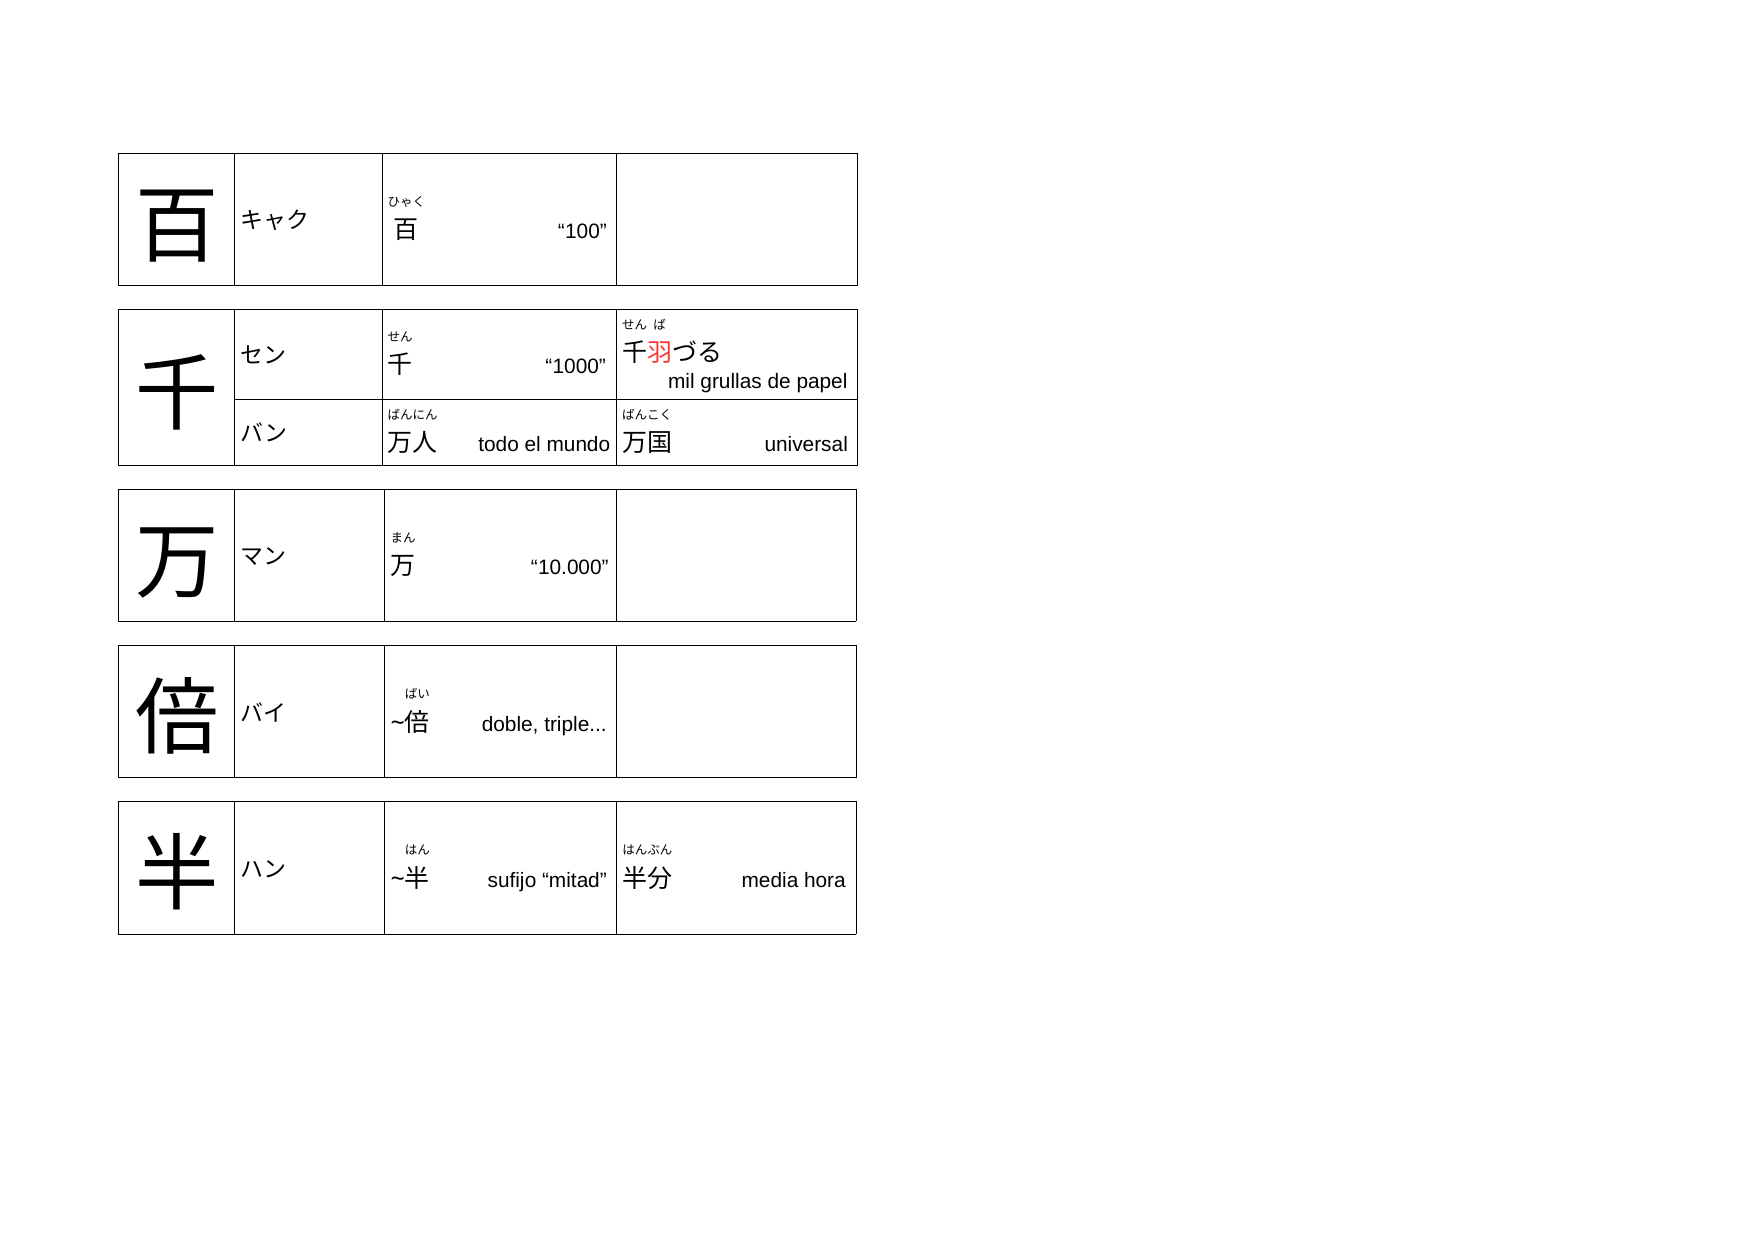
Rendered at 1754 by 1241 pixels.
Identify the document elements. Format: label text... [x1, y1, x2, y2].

table_header セン [235, 310, 382, 399]
table_header [617, 154, 857, 285]
table_cell 万ばん国こく universal [617, 400, 857, 465]
table_header バイ [235, 646, 384, 777]
table_header ~倍ばい doble, triple... [385, 646, 616, 777]
table_header 半はん分ぶん media hora [617, 802, 856, 933]
table_header [617, 490, 856, 621]
table_header 千せん “1000” [383, 310, 616, 399]
table_header 倍 [119, 646, 234, 777]
table_cell 万ばん人にん todo el mundo [383, 400, 616, 465]
table_header 千せん羽ばづる mil grullas de papel [617, 310, 857, 399]
table_header マン [235, 490, 384, 621]
table_header 半 [119, 802, 234, 933]
table_header 万 [119, 490, 234, 621]
table_header [617, 646, 856, 777]
table_cell バン [235, 400, 382, 465]
table_header 百ひゃく “100” [383, 154, 616, 285]
table_header ~半はん sufijo “mitad” [385, 802, 616, 933]
table_header キャク [235, 154, 382, 285]
table_header 千 [119, 310, 234, 465]
table_header 百 [119, 154, 234, 285]
table_header ハン [235, 802, 384, 933]
table_header 万まん “10.000” [385, 490, 616, 621]
